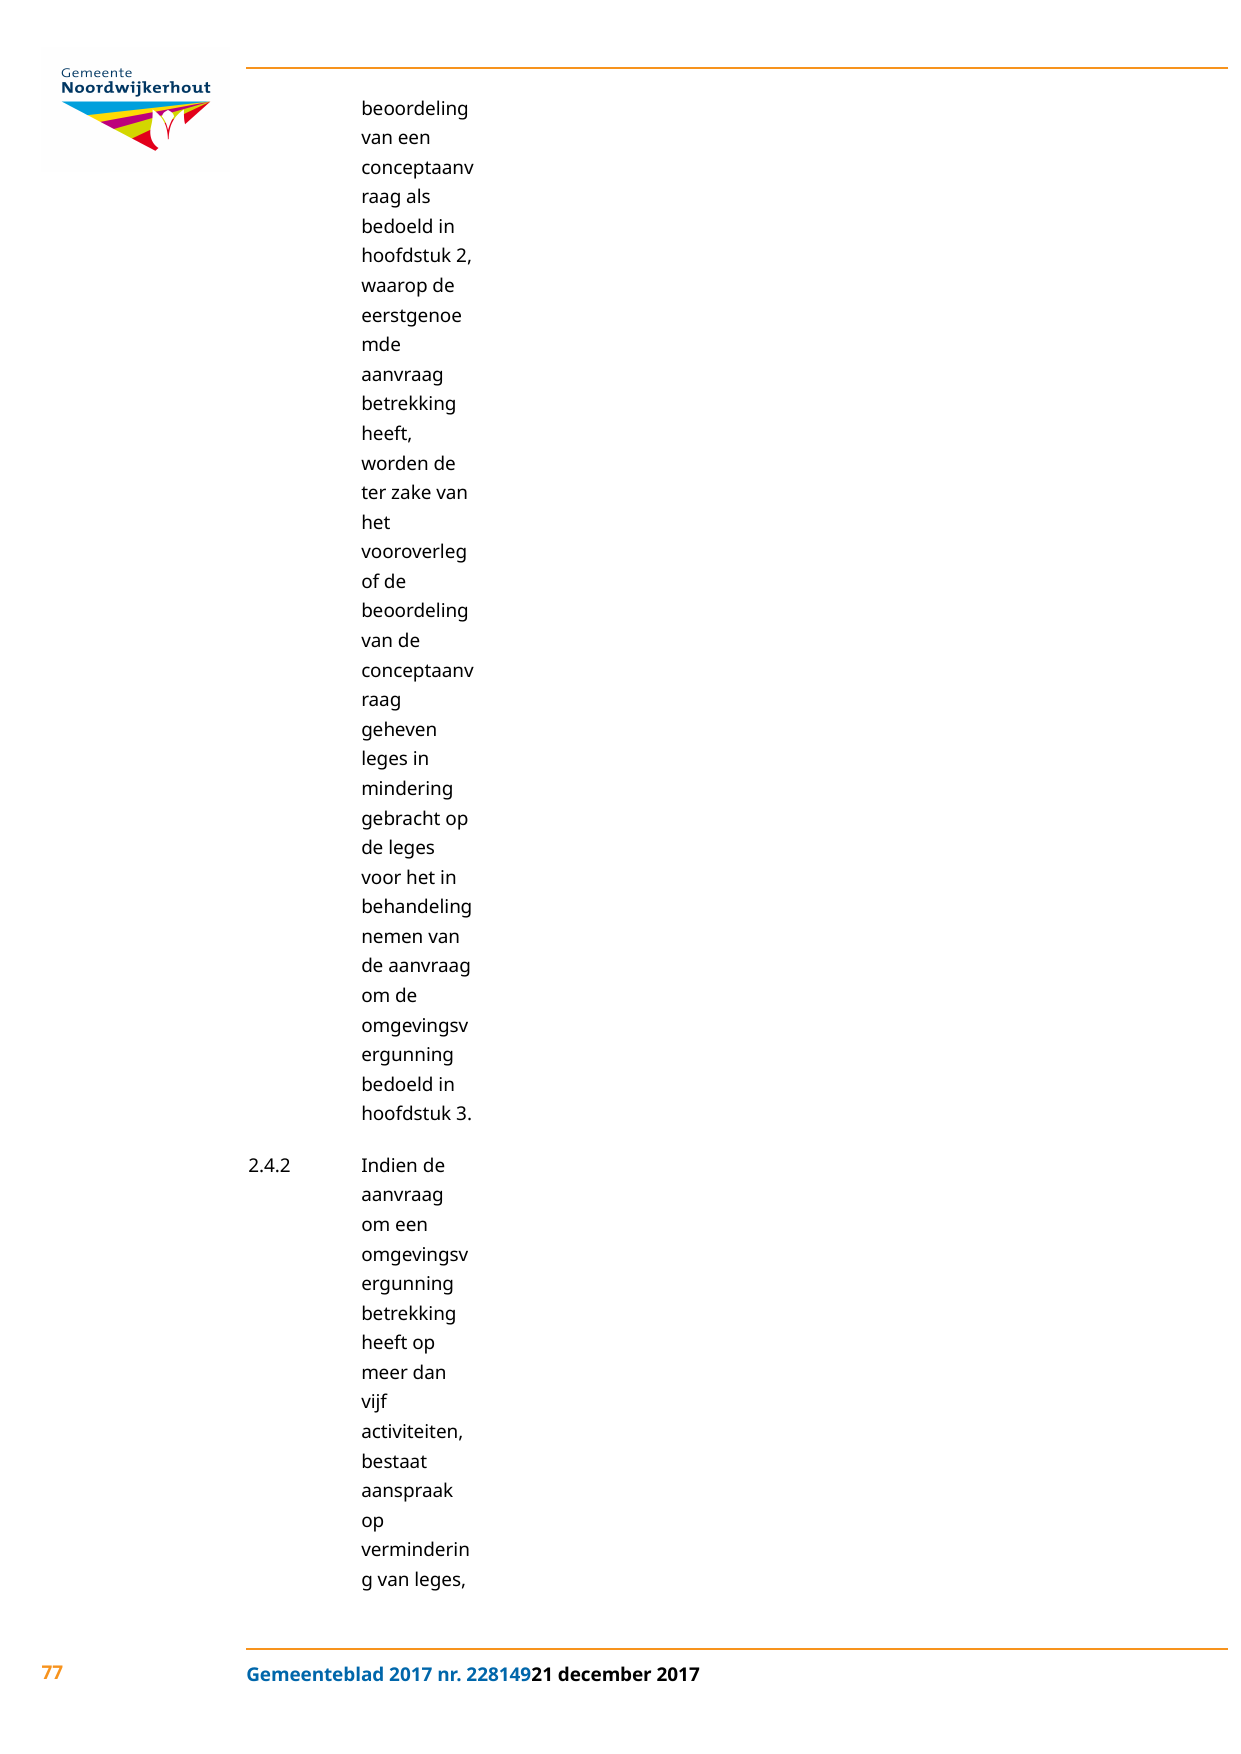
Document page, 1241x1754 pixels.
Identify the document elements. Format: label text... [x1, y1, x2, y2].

table_cell [474, 1152, 587, 1592]
table_cell 2.4.2 [248, 1152, 361, 1592]
table_cell [474, 1126, 587, 1152]
table_cell [587, 95, 700, 1126]
table_cell [248, 95, 361, 1126]
table_cell Indien de aanvraag om een omgevingsvergunning betrekking heeft op meer dan vijf activiteiten, bestaat aanspraak op vermindering van leges, [361, 1152, 474, 1592]
table_cell [361, 1126, 474, 1152]
table_cell [248, 1126, 361, 1152]
table_cell [474, 95, 587, 1126]
table_cell beoordeling van een conceptaanvraag als bedoeld in hoofdstuk 2, waarop de eerstgenoemde aanvraag betrekking heeft, worden de ter zake van het vooroverleg of de beoordeling van de conceptaanvraag geheven leges in mindering gebracht op de leges voor het in behandeling nemen van de aanvraag om de omgevingsvergunning bedoeld in hoofdstuk 3. [361, 95, 474, 1126]
picture [41, 47, 231, 172]
table_cell [587, 1126, 700, 1152]
table_cell [587, 1152, 700, 1592]
